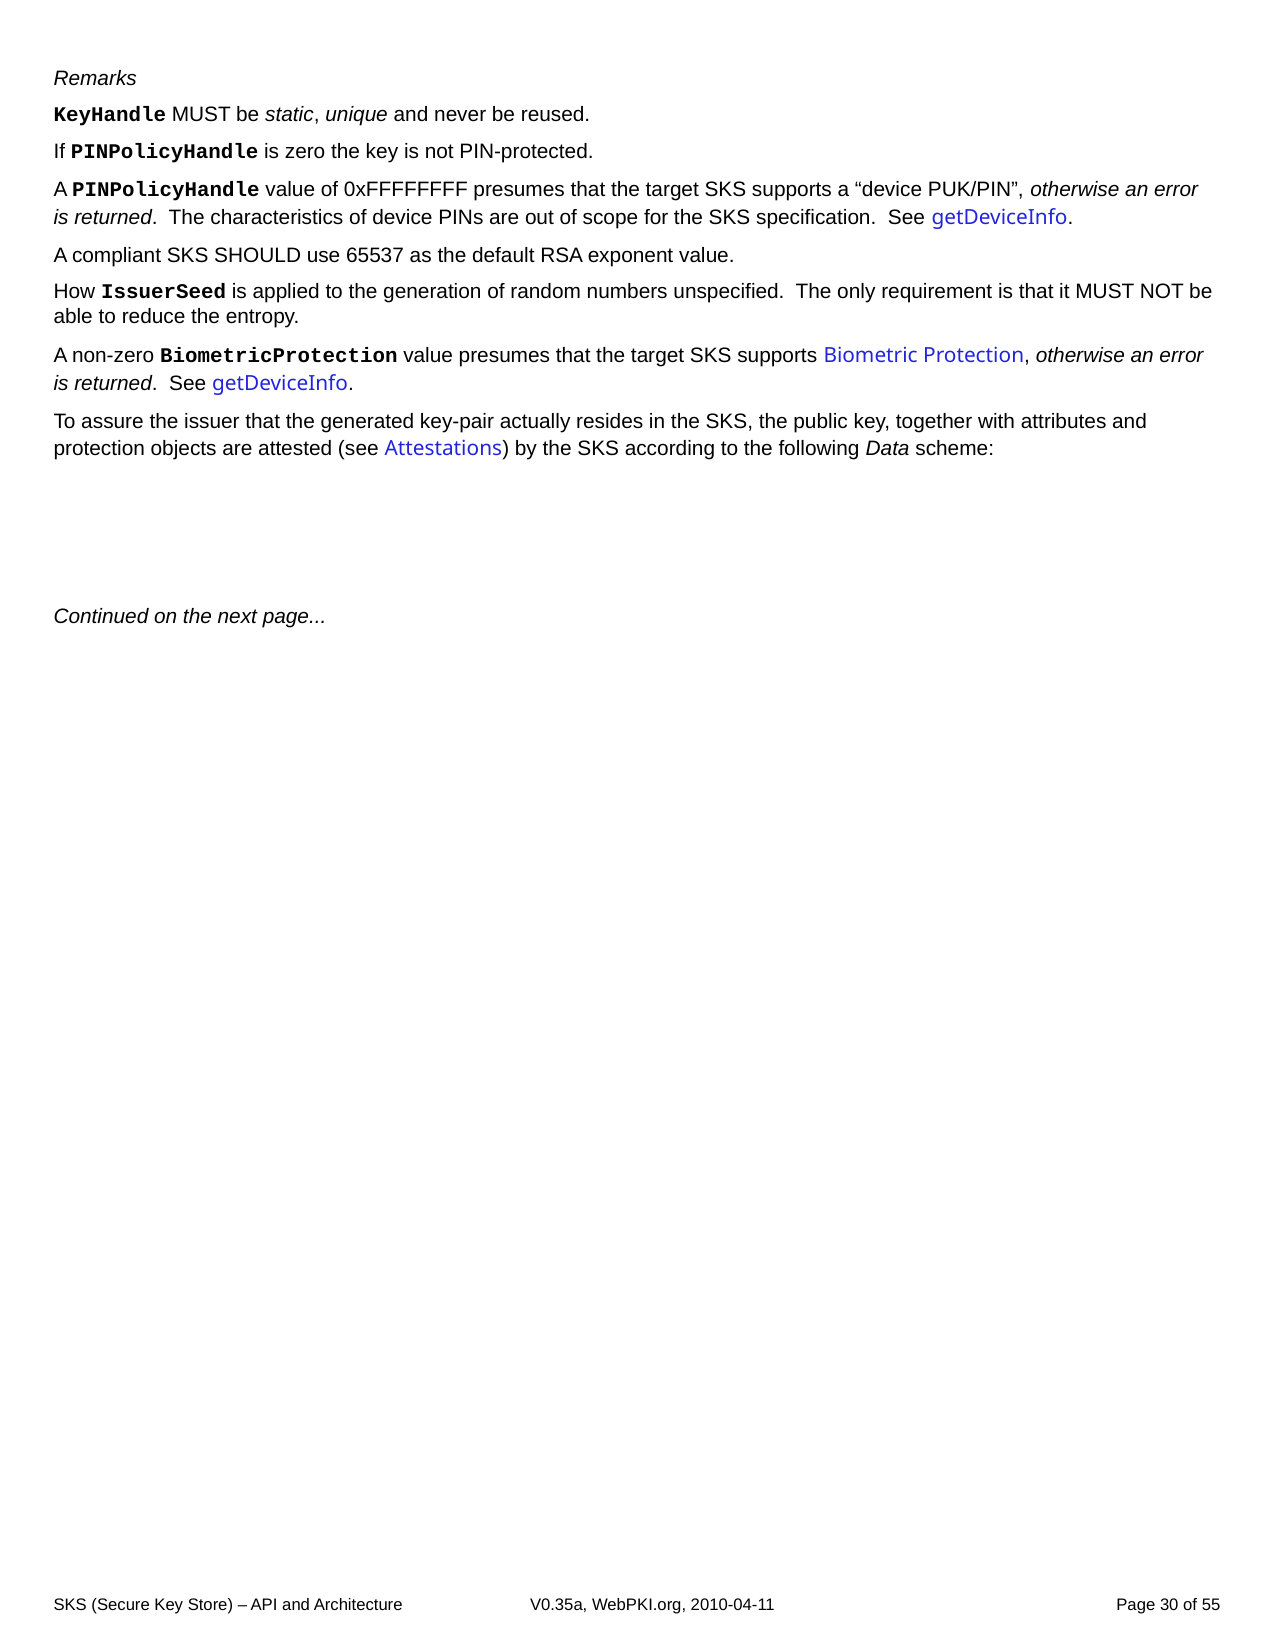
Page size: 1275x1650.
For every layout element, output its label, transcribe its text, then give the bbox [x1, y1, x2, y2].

text Continued on the next page... [53, 604, 1221, 628]
text A non-zero BiometricProtection value presumes that the target SKS supports Biometric Protection, otherwise an error is returned. See getDeviceInfo. [53, 340, 1221, 397]
text A compliant SKS SHOULD use 65537 as the default RSA exponent value. [53, 243, 1221, 267]
text A PINPolicyHandle value of 0xFFFFFFFF presumes that the target SKS supports a “device PUK/PIN”, otherwise an error is returned. The characteristics of device PINs are out of scope for the SKS specification. See getDeviceInfo. [53, 177, 1221, 231]
text To assure the issuer that the generated key-pair actually resides in the SKS, the public key, together with attributes and protection objects are attested (see Attestations) by the SKS according to the following Data scheme: [53, 409, 1221, 485]
text How IssuerSeed is applied to the generation of random numbers unspecified. The only requirement is that it MUST NOT be able to reduce the entropy. [53, 278, 1221, 328]
text KeyHandle MUST be static, unique and never be reused. [53, 101, 1221, 127]
text If PINPolicyHandle is zero the key is not PIN-protected. [53, 139, 1221, 165]
text Remarks [53, 66, 1221, 90]
